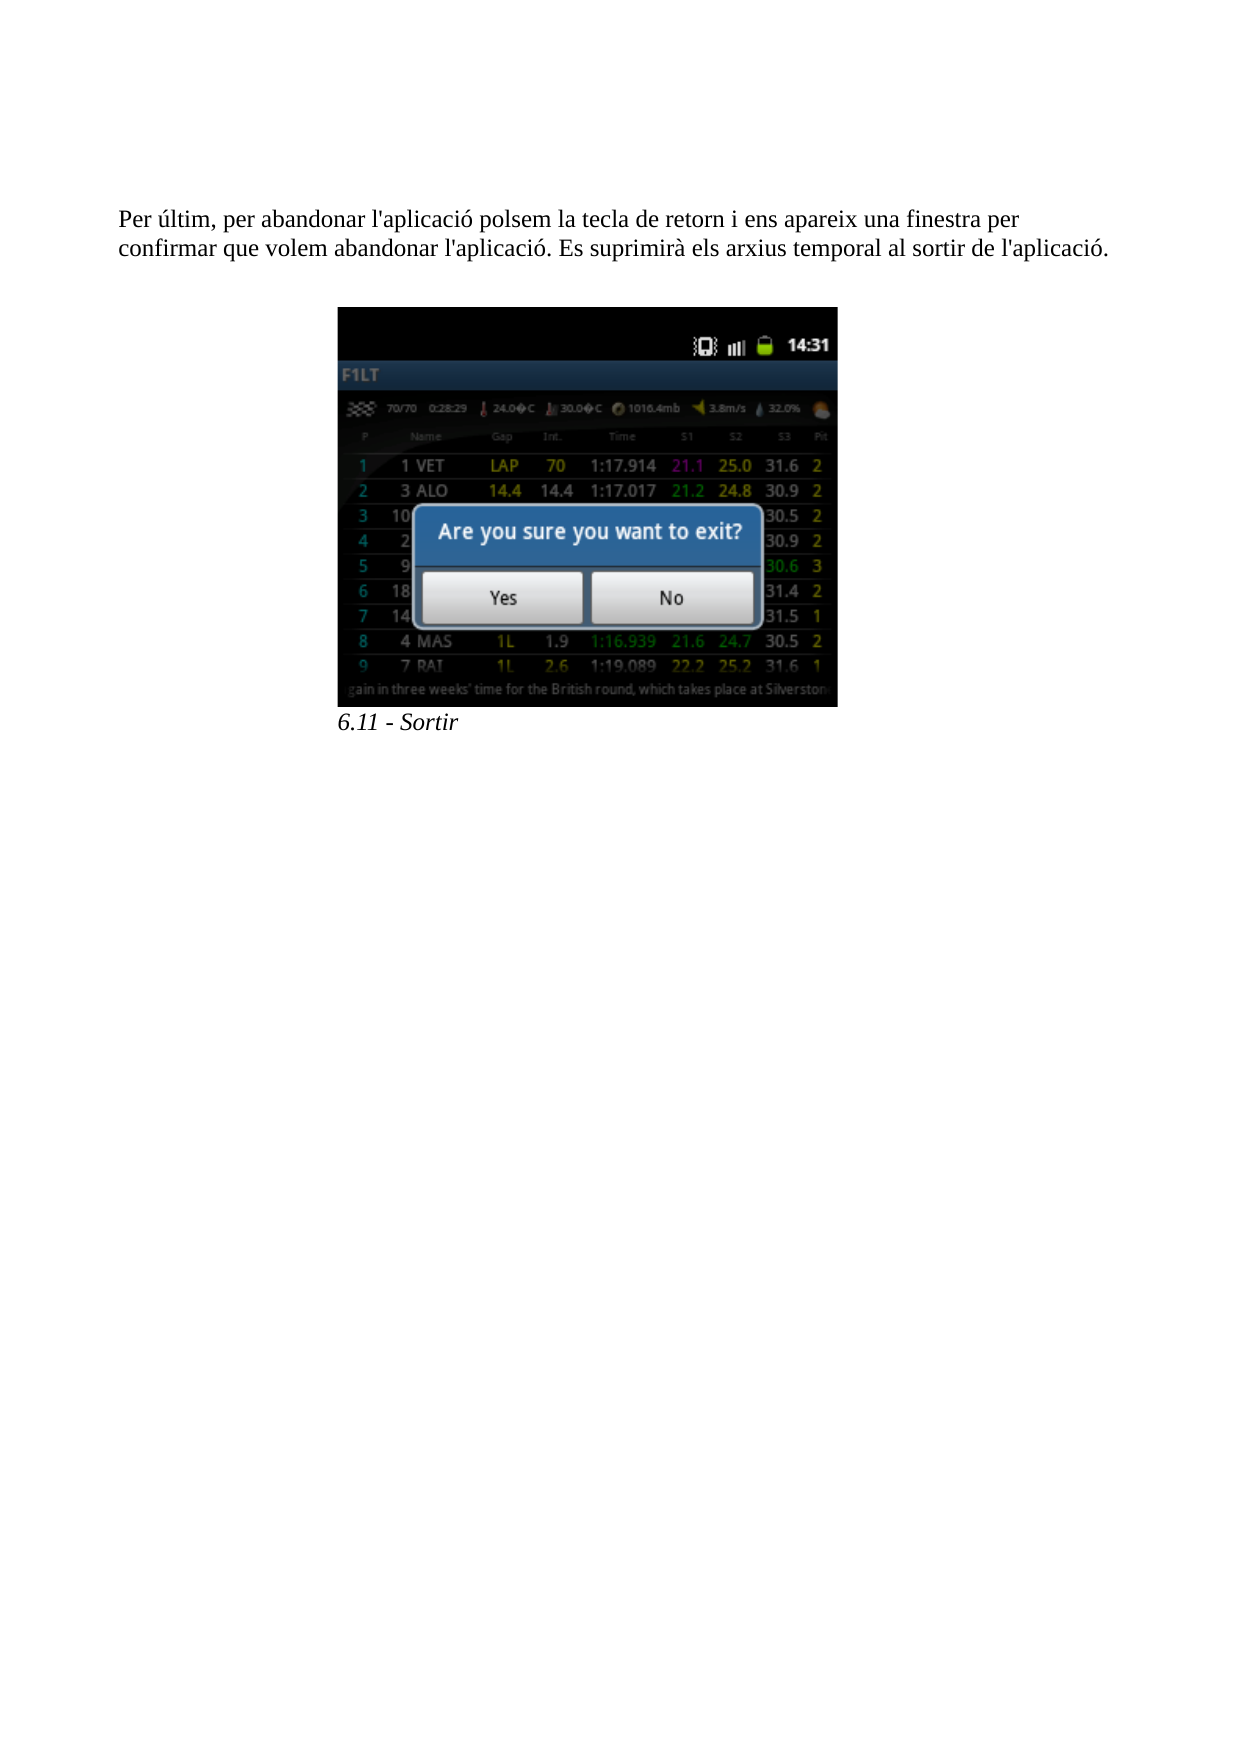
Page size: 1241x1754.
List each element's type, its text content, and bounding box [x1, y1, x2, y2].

picture [337, 307, 838, 707]
text 6.11 - Sortir [337, 707, 837, 736]
text Per últim, per abandonar l'aplicació polsem la tecla de retorn i ens apareix una finestra per confirmar que volem abandonar l'aplicació. Es suprimirà els arxius temporal al sortir de l'aplicació. [118, 204, 1122, 262]
